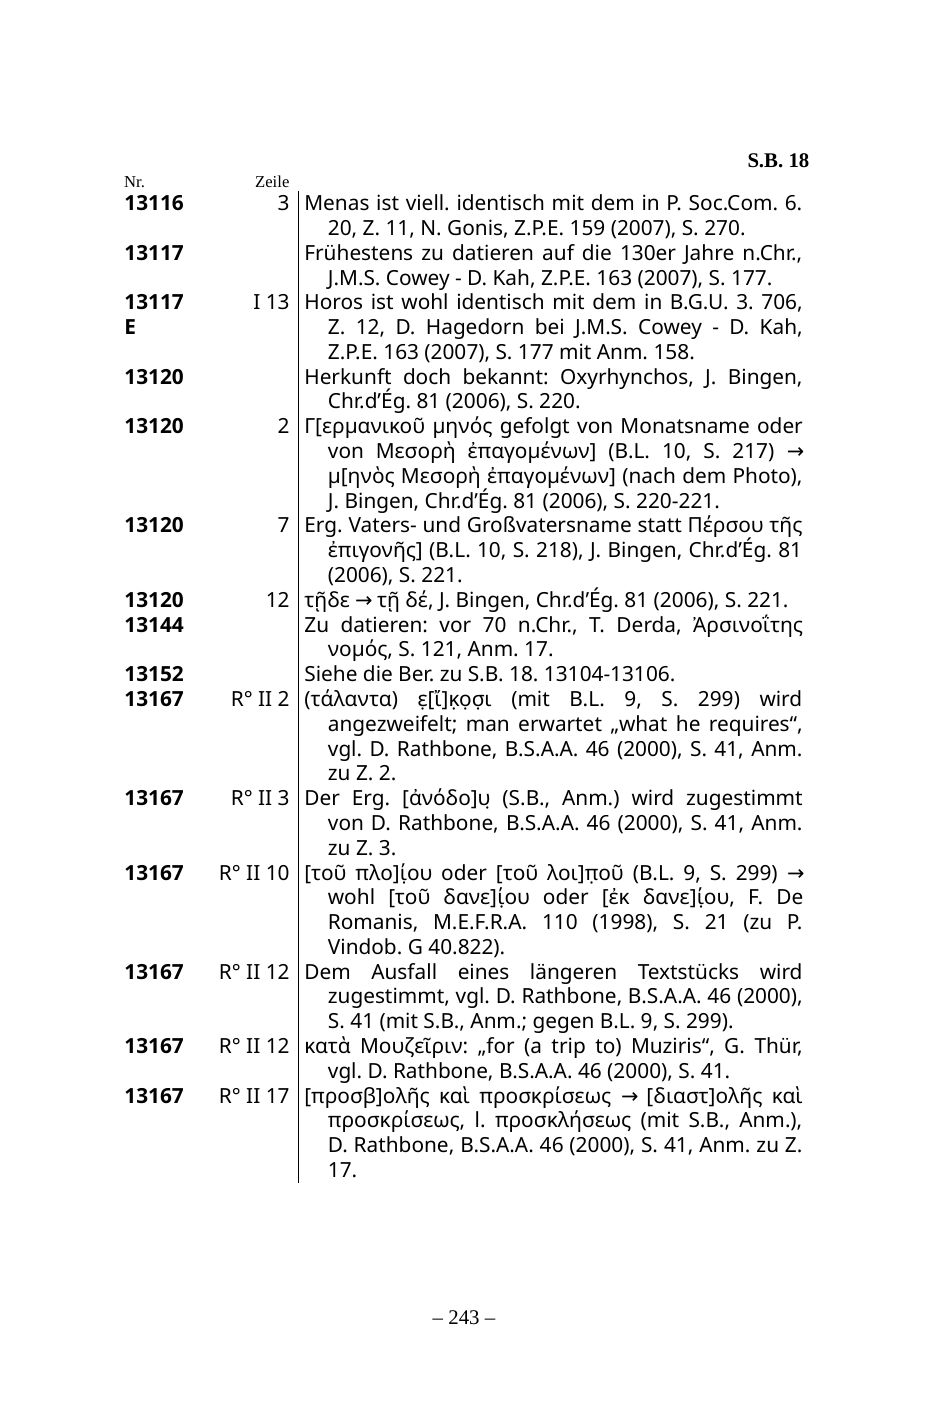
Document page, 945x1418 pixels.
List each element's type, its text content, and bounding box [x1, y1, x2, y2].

table_cell R° II 2 [207, 687, 298, 786]
table_cell I 13 [207, 290, 298, 364]
table_cell R° II 12 [207, 1034, 298, 1083]
table_cell 3 [207, 191, 298, 240]
table_cell τῇδε → τῇ δέ, J. Bingen, Chr.d’Ég. 81 (2006), S. 221. [299, 588, 809, 612]
table_cell Siehe die Ber. zu S.B. 18. 13104-13106. [299, 662, 809, 687]
table_cell Γ[ερμανικοῦ μηνός gefolgt von Monatsname oder von Μεσορὴ ἐπαγομένων] (B.L. 10, S. 217) → μ[ηνὸς Μεσορὴ ἐπαγομένων] (nach dem Photo), J. Bingen, Chr.d’Ég. 81 (2006), S. 220-221. [299, 414, 809, 513]
table_cell (τάλαντα) ε̣[ἴ]κ̣ο̣σ̣ι (mit B.L. 9, S. 299) wird angezweifelt; man erwartet „what he requires“, vgl. D. Rathbone, B.S.A.A. 46 (2000), S. 41, Anm. zu Z. 2. [299, 687, 809, 786]
table_cell [προσβ]ολῆς καὶ προσκρίσεως → [διαστ]ολῆς καὶ προσκρίσεως, l. προσκλήσεως (mit S.B., Anm.), D. Rathbone, B.S.A.A. 46 (2000), S. 41, Anm. zu Z. 17. [299, 1083, 809, 1182]
table_cell 13167 [118, 687, 207, 786]
table_cell 13167 [118, 959, 207, 1034]
table_cell 13120 [118, 414, 207, 513]
table_cell [207, 612, 298, 662]
table_cell 7 [207, 513, 298, 587]
table_cell 13167 [118, 860, 207, 959]
table_cell R° II 3 [207, 786, 298, 860]
table_cell 13167 [118, 786, 207, 860]
table_cell κατὰ Μουζεῖριν: „for (a trip to) Muziris“, G. Thür, vgl. D. Rathbone, B.S.A.A. 46 (2000), S. 41. [299, 1034, 809, 1083]
table_cell [207, 240, 298, 290]
table_cell 12 [207, 588, 298, 612]
table_cell [207, 364, 298, 414]
table_cell 13117 [118, 240, 207, 290]
table_cell Frühestens zu datieren auf die 130er Jahre n.Chr., J.M.S. Cowey - D. Kah, Z.P.E. 163 (2007), S. 177. [299, 240, 809, 290]
table_cell [207, 662, 298, 687]
table_cell [τοῦ πλο]ί̣ου oder [τοῦ λοι]π̣οῦ (B.L. 9, S. 299) → wohl [τοῦ δανε]ί̣ου oder [ἐκ δανε]ί̣ου, F. De Romanis, M.E.F.R.A. 110 (1998), S. 21 (zu P. Vindob. G 40.822). [299, 860, 809, 959]
table_cell 13120 [118, 513, 207, 587]
table_cell 13167 [118, 1034, 207, 1083]
table_cell Menas ist viell. identisch mit dem in P. Soc.Com. 6. 20, Z. 11, N. Gonis, Z.P.E. 159 (2007), S. 270. [299, 191, 809, 240]
table_cell 13120 [118, 588, 207, 612]
table_cell Dem Ausfall eines längeren Textstücks wird zugestimmt, vgl. D. Rathbone, B.S.A.A. 46 (2000), S. 41 (mit S.B., Anm.; gegen B.L. 9, S. 299). [299, 959, 809, 1034]
table_cell 13152 [118, 662, 207, 687]
table_cell Herkunft doch bekannt: Oxyrhynchos, J. Bingen, Chr.d’Ég. 81 (2006), S. 220. [299, 364, 809, 414]
table_cell R° II 17 [207, 1083, 298, 1182]
table_cell Der Erg. [ἀνόδο]υ̣ (S.B., Anm.) wird zugestimmt von D. Rathbone, B.S.A.A. 46 (2000), S. 41, Anm. zu Z. 3. [299, 786, 809, 860]
table_cell 2 [207, 414, 298, 513]
table_cell 13117 E [118, 290, 207, 364]
table_cell Zu datieren: vor 70 n.Chr., T. Derda, Ἀρσινοΐτης νομός, S. 121, Anm. 17. [299, 612, 809, 662]
table_cell Erg. Vaters- und Großvatersname statt Πέρσου τῆς ἐπιγονῆς] (B.L. 10, S. 218), J. Bingen, Chr.d’Ég. 81 (2006), S. 221. [299, 513, 809, 587]
table_cell R° II 10 [207, 860, 298, 959]
table_cell 13116 [118, 191, 207, 240]
table_cell Horos ist wohl identisch mit dem in B.G.U. 3. 706, Z. 12, D. Hagedorn bei J.M.S. Cowey - D. Kah, Z.P.E. 163 (2007), S. 177 mit Anm. 158. [299, 290, 809, 364]
table_cell 13144 [118, 612, 207, 662]
table_cell R° II 12 [207, 959, 298, 1034]
table_cell 13167 [118, 1083, 207, 1182]
table_cell 13120 [118, 364, 207, 414]
